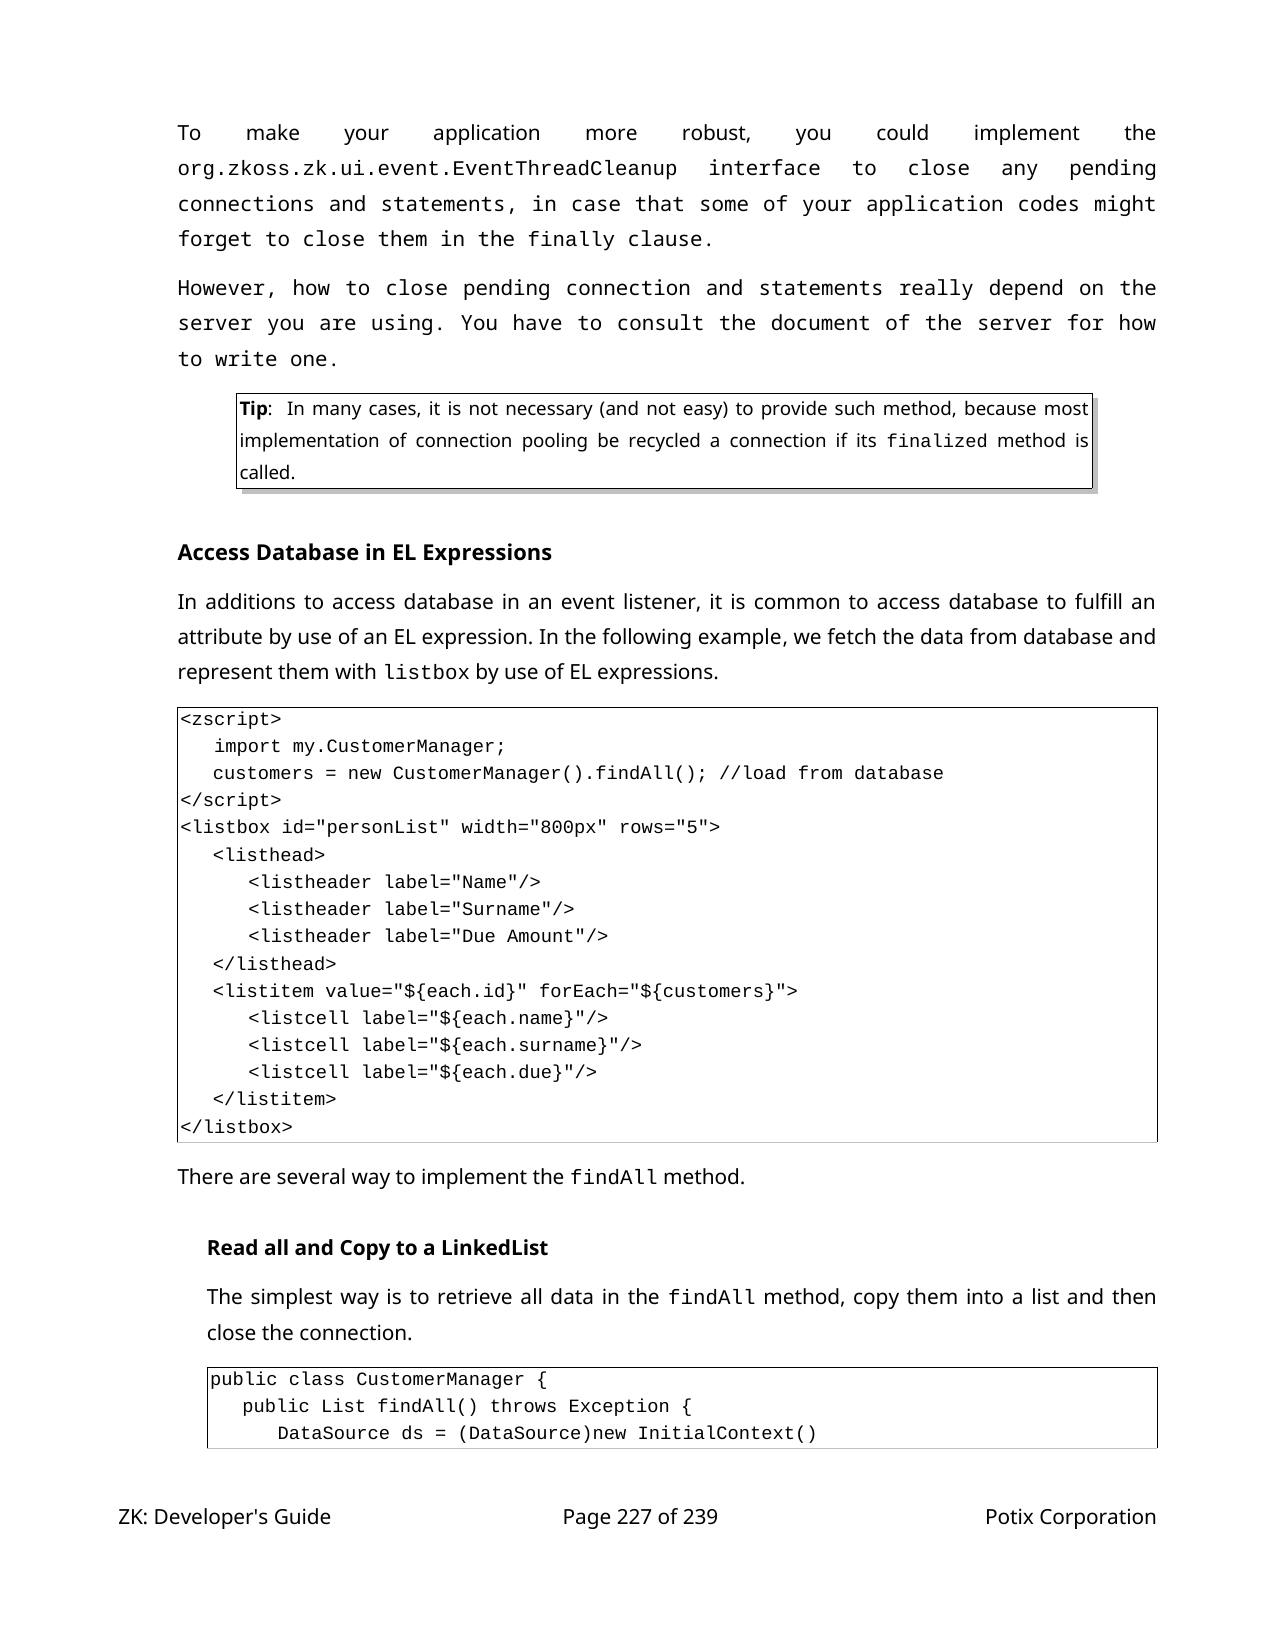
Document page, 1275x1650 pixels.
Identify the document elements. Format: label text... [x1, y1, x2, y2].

text </listbox> [178, 1114, 1157, 1142]
text However, how to close pending connection and statements really depend on the server you are using. You have to consult the document of the server for how to write one. [177, 273, 1157, 372]
subtitle Read all and Copy to a LinkedList [207, 1233, 1157, 1262]
text <listhead> [178, 843, 1157, 867]
text <listcell label="${each.due}"/> [178, 1060, 1157, 1084]
text public class CustomerManager { [208, 1368, 1157, 1391]
text </listhead> [178, 951, 1157, 976]
text <listitem value="${each.id}" forEach="${customers}"> [178, 978, 1157, 1003]
text <zscript> [178, 708, 1157, 731]
text DataSource ds = (DataSource)new InitialContext() [208, 1421, 1157, 1448]
text <listcell label="${each.name}"/> [178, 1006, 1157, 1030]
text Tip: In many cases, it is not necessary (and not easy) to provide such method, because most implementation of connection pooling be recycled a connection if its finalized method is called. [237, 394, 1092, 488]
subtitle Access Database in EL Expressions [177, 536, 1157, 566]
text In additions to access database in an event listener, it is common to access database to fulfill an attribute by use of an EL expression. In the following example, we fetch the data from database and represent them with listbox by use of EL expressions. [177, 587, 1157, 686]
text <listheader label="Surname"/> [178, 897, 1157, 921]
text There are several way to implement the findAll method. [177, 1162, 1157, 1191]
text </listitem> [178, 1087, 1157, 1112]
text <listheader label="Due Amount"/> [178, 924, 1157, 948]
text import my.CustomerManager; [178, 734, 1157, 758]
text The simplest way is to retrieve all data in the findAll method, copy them into a list and then close the connection. [207, 1282, 1157, 1346]
text <listheader label="Name"/> [178, 870, 1157, 894]
text <listcell label="${each.surname}"/> [178, 1033, 1157, 1057]
text customers = new CustomerManager().findAll(); //load from database [178, 761, 1157, 785]
text To make your application more robust, you could implement the org.zkoss.zk.ui.event.EventThreadCleanup interface to close any pending connections and statements, in case that some of your application codes might forget to close them in the finally clause. [177, 118, 1157, 253]
text <listbox id="personList" width="800px" rows="5"> [178, 815, 1157, 840]
text </script> [178, 788, 1157, 812]
text public List findAll() throws Exception { [208, 1394, 1157, 1418]
